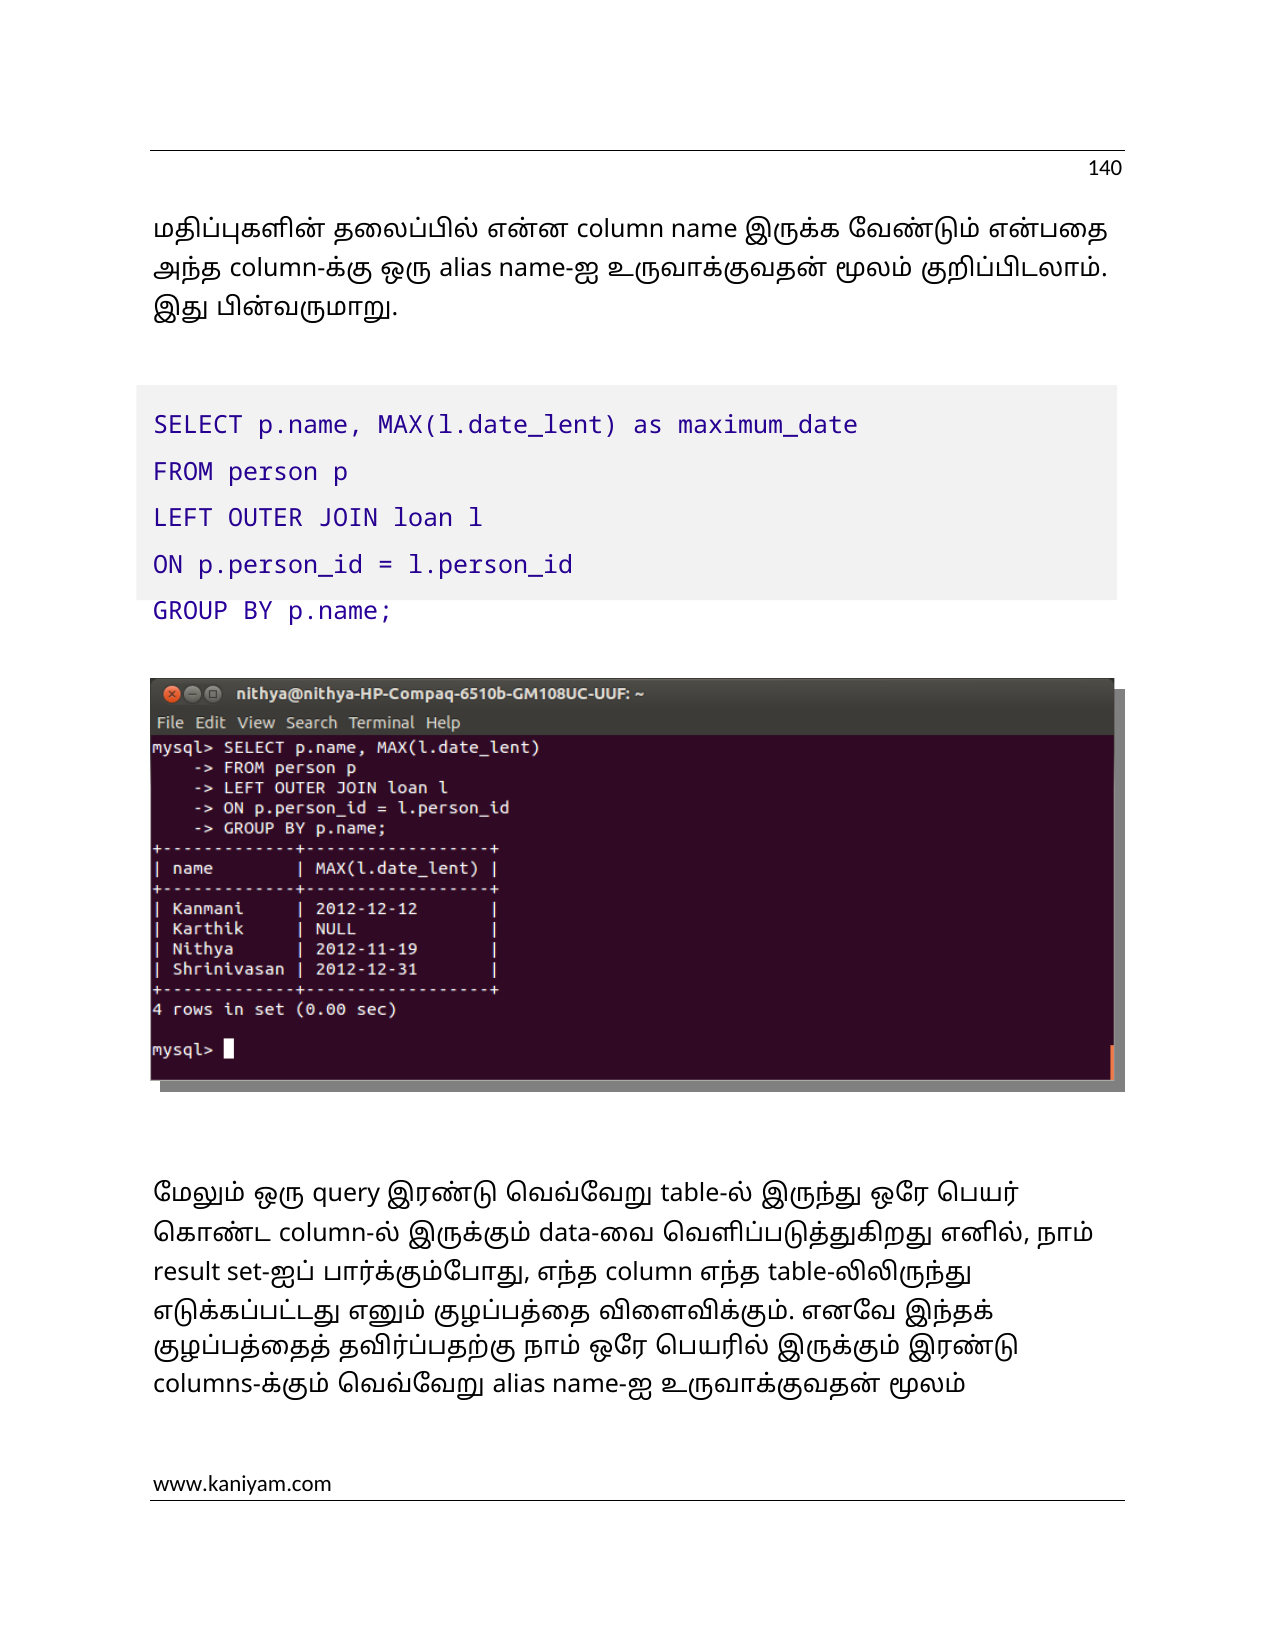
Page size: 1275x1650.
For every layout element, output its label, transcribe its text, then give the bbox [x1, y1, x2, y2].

picture [150, 678, 1115, 1081]
text மதிப்புகளின் தலைப்பில் என்ன column name இருக்க வேண்டும் என்பதை அந்த column-க்கு ஒரு alias name-ஐ உருவாக்குவதன் மூலம் குறிப்பிடலாம். இது பின்வருமாறு. [153, 211, 1122, 323]
text GROUP BY p.name; [153, 593, 1122, 627]
text மேலும் ஒரு query இரண்டு வெவ்வேறு table-ல் இருந்து ஒரே பெயர் கொண்ட column-ல் இருக்கும் data-வை வெளிப்படுத்துகிறது எனில், நாம் result set-ஐப் பார்க்கும்போது, எந்த column எந்த table-லிலிருந்து எடுக்கப்பட்டது எனும் குழப்பத்தை விளைவிக்கும். எனவே இந்தக் குழப்பத்தைத் தவிர்ப்பதற்கு நாம் ஒரே பெயரில் இருக்கும் இரண்டு columns-க்கும் வெவ்வேறு alias name-ஐ உருவாக்குவதன் மூலம் [153, 1136, 1122, 1399]
